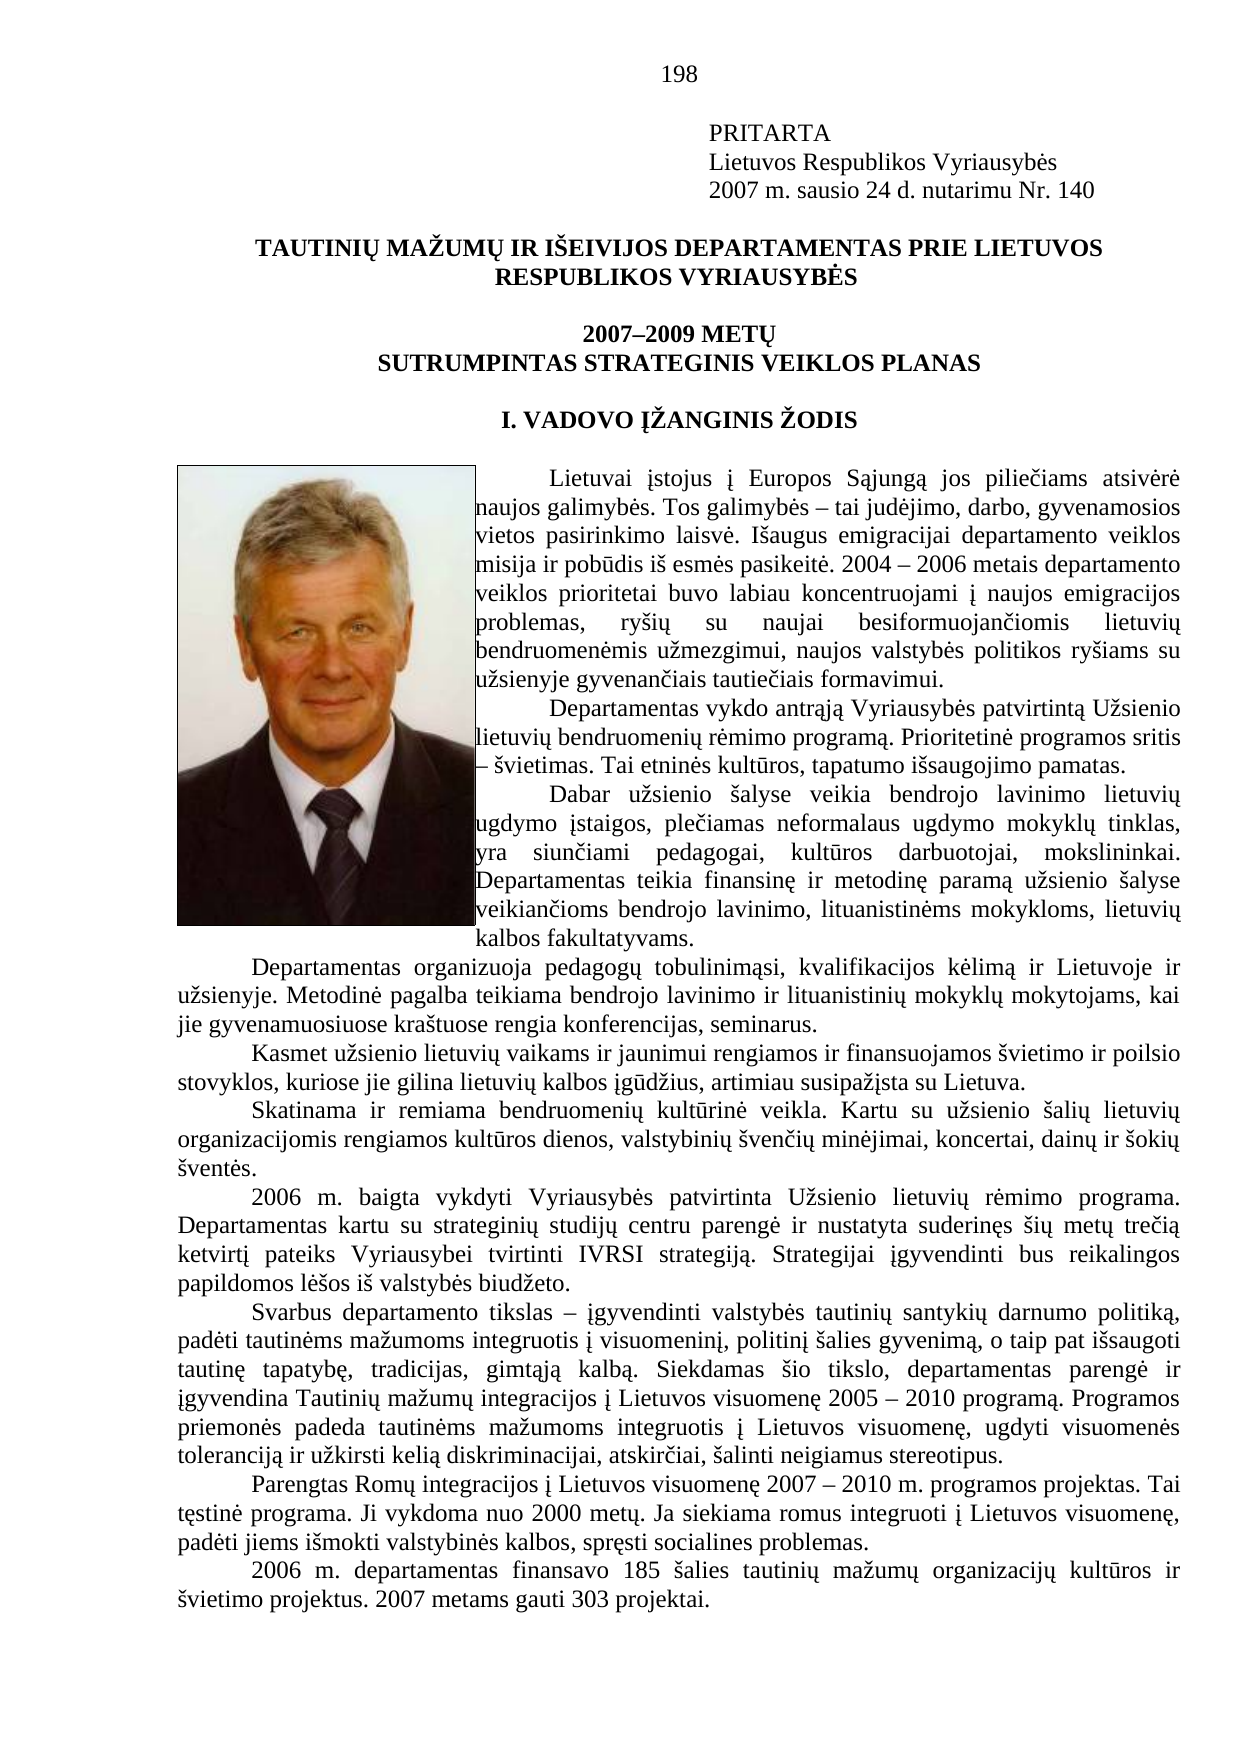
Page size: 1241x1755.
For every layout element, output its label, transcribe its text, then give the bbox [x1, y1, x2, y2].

text Parengtas Romų integracijos į Lietuvos visuomenę 2007 – 2010 m. programos projektas. Tai tęstinė programa. Ji vykdoma nuo 2000 metų. Ja siekiama romus integruoti į Lietuvos visuomenę, padėti jiems išmokti valstybinės kalbos, spręsti socialines problemas. [177, 1469, 1181, 1556]
text Kasmet užsienio lietuvių vaikams ir jaunimui rengiamos ir finansuojamos švietimo ir poilsio stovyklos, kuriose jie gilina lietuvių kalbos įgūdžius, artimiau susipažįsta su Lietuva. [177, 1038, 1181, 1096]
text I. VADOVO ĮŽANGINIS ŽODIS [177, 406, 1181, 434]
text Departamentas vykdo antrąją Vyriausybės patvirtintą Užsienio lietuvių bendruomenių rėmimo programą. Prioritetinė programos sritis – švietimas. Tai etninės kultūros, tapatumo išsaugojimo pamatas. [476, 693, 1181, 779]
text Skatinama ir remiama bendruomenių kultūrinė veikla. Kartu su užsienio šalių lietuvių organizacijomis rengiamos kultūros dienos, valstybinių švenčių minėjimai, koncertai, dainų ir šokių šventės. [177, 1096, 1181, 1182]
text Lietuvos Respublikos Vyriausybės [177, 147, 1181, 176]
text Departamentas organizuoja pedagogų tobulinimąsi, kvalifikacijos kėlimą ir Lietuvoje ir užsienyje. Metodinė pagalba teikiama bendrojo lavinimo ir lituanistinių mokyklų mokytojams, kai jie gyvenamuosiuose kraštuose rengia konferencijas, seminarus. [177, 952, 1181, 1038]
text PRITARTA [177, 118, 1181, 147]
text TAUTINIŲ MAŽUMŲ IR IŠEIVIJOS DEPARTAMENTAS PRIE LIETUVOS RESPUBLIKOS VYRIAUSYBĖS [177, 233, 1181, 291]
text 2007 m. sausio 24 d. nutarimu Nr. 140 [177, 176, 1181, 204]
text 2006 m. departamentas finansavo 185 šalies tautinių mažumų organizacijų kultūros ir švietimo projektus. 2007 metams gauti 303 projektai. [177, 1556, 1181, 1613]
text 2007–2009 METŲ [177, 319, 1181, 348]
text Dabar užsienio šalyse veikia bendrojo lavinimo lietuvių ugdymo įstaigos, plečiamas neformalaus ugdymo mokyklų tinklas, yra siunčiami pedagogai, kultūros darbuotojai, mokslininkai. Departamentas teikia finansinę ir metodinę paramą užsienio šalyse veikiančioms bendrojo lavinimo, lituanistinėms mokykloms, lietuvių kalbos fakultatyvams. [177, 779, 1181, 952]
text SUTRUMPINTAS STRATEGINIS VEIKLOS PLANAS [177, 348, 1181, 377]
text 2006 m. baigta vykdyti Vyriausybės patvirtinta Užsienio lietuvių rėmimo programa. Departamentas kartu su strateginių studijų centru parengė ir nustatyta suderinęs šių metų trečią ketvirtį pateiks Vyriausybei tvirtinti IVRSI strategiją. Strategijai įgyvendinti bus reikalingos papildomos lėšos iš valstybės biudžeto. [177, 1182, 1181, 1297]
text Lietuvai įstojus į Europos Sąjungą jos piliečiams atsivėrė naujos galimybės. Tos galimybės – tai judėjimo, darbo, gyvenamosios vietos pasirinkimo laisvė. Išaugus emigracijai departamento veiklos misija ir pobūdis iš esmės pasikeitė. 2004 – 2006 metais departamento veiklos prioritetai buvo labiau koncentruojami į naujos emigracijos problemas, ryšių su naujai besiformuojančiomis lietuvių bendruomenėmis užmezgimui, naujos valstybės politikos ryšiams su užsienyje gyvenančiais tautiečiais formavimui. [177, 463, 1181, 693]
text Svarbus departamento tikslas – įgyvendinti valstybės tautinių santykių darnumo politiką, padėti tautinėms mažumoms integruotis į visuomeninį, politinį šalies gyvenimą, o taip pat išsaugoti tautinę tapatybę, tradicijas, gimtąją kalbą. Siekdamas šio tikslo, departamentas parengė ir įgyvendina Tautinių mažumų integracijos į Lietuvos visuomenę 2005 – 2010 programą. Programos priemonės padeda tautinėms mažumoms integruotis į Lietuvos visuomenę, ugdyti visuomenės toleranciją ir užkirsti kelią diskriminacijai, atskirčiai, šalinti neigiamus stereotipus. [177, 1297, 1181, 1469]
